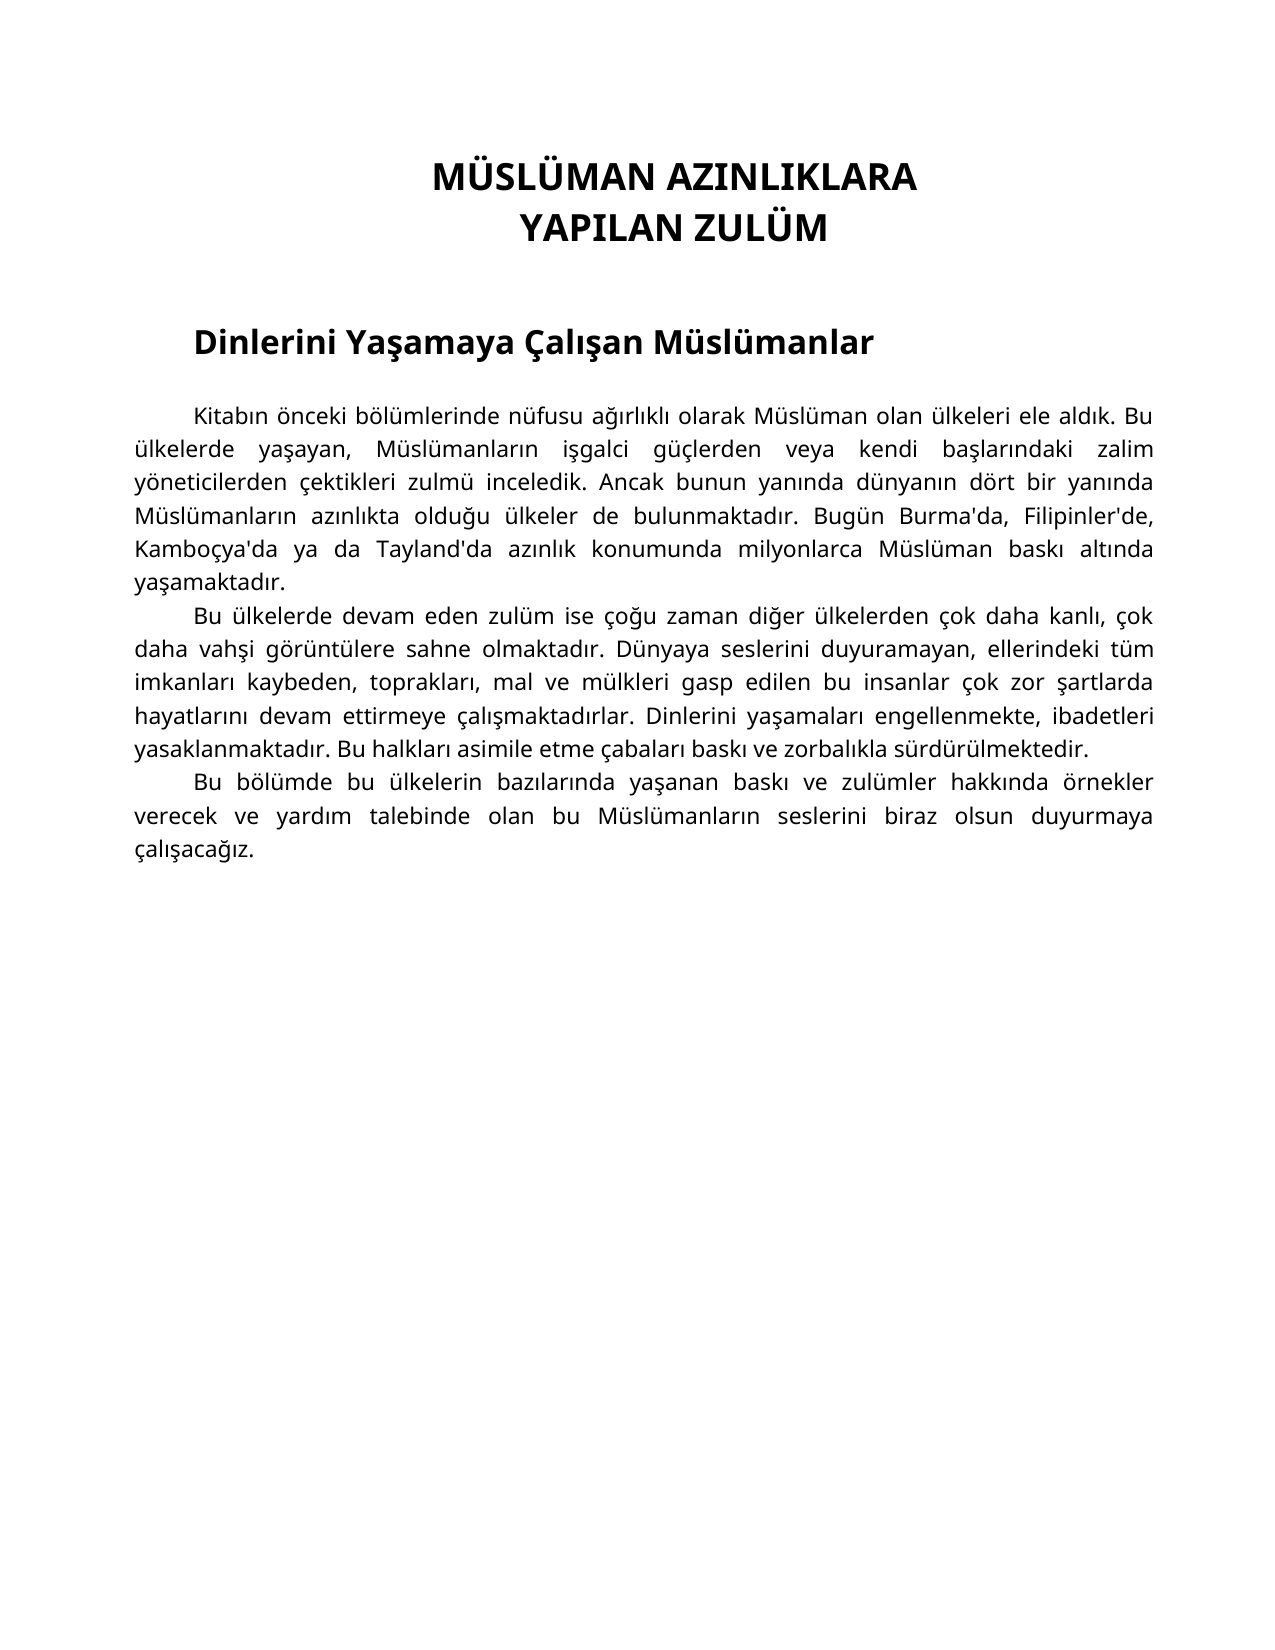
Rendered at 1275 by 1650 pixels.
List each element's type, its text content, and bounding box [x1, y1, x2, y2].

subtitle Dinlerini Yaşamaya Çalışan Müslümanlar [134, 319, 1155, 364]
text Bu bölümde bu ülkelerin bazılarında yaşanan baskı ve zulümler hakkında örnekler verecek ve yardım talebinde olan bu Müslümanların seslerini biraz olsun duyurmaya çalışacağız. [134, 764, 1155, 864]
text Kitabın önceki bölümlerinde nüfusu ağırlıklı olarak Müslüman olan ülkeleri ele aldık. Bu ülkelerde yaşayan, Müslümanların işgalci güçlerden veya kendi başlarındaki zalim yöneticilerden çektikleri zulmü inceledik. Ancak bunun yanında dünyanın dört bir yanında Müslümanların azınlıkta olduğu ülkeler de bulunmaktadır. Bugün Burma'da, Filipinler'de, Kamboçya'da ya da Tayland'da azınlık konumunda milyonlarca Müslüman baskı altında yaşamaktadır. [134, 397, 1155, 597]
subtitle YAPILAN ZULÜM [134, 201, 1155, 252]
subtitle MÜSLÜMAN AZINLIKLARA [134, 150, 1155, 201]
text Bu ülkelerde devam eden zulüm ise çoğu zaman diğer ülkelerden çok daha kanlı, çok daha vahşi görüntülere sahne olmaktadır. Dünyaya seslerini duyuramayan, ellerindeki tüm imkanları kaybeden, toprakları, mal ve mülkleri gasp edilen bu insanlar çok zor şartlarda hayatlarını devam ettirmeye çalışmaktadırlar. Dinlerini yaşamaları engellenmekte, ibadetleri yasaklanmaktadır. Bu halkları asimile etme çabaları baskı ve zorbalıkla sürdürülmektedir. [134, 597, 1155, 764]
